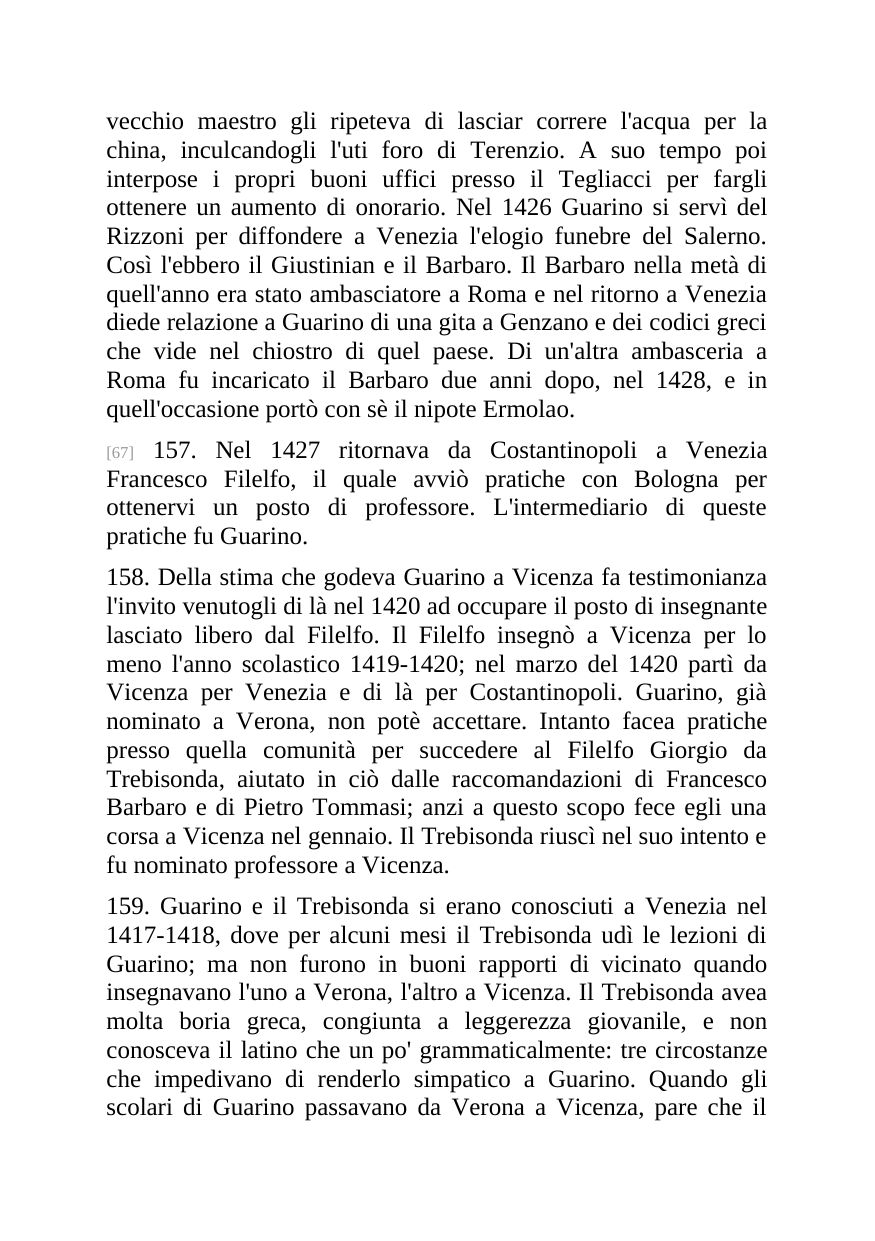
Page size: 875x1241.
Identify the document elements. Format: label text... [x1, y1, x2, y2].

text [67] 157. Nel 1427 ritornava da Costantinopoli a Venezia Francesco Filelfo, il quale avviò pratiche con Bologna per ottenervi un posto di professore. L'intermediario di queste pratiche fu Guarino. [106, 435, 768, 550]
text vecchio maestro gli ripeteva di lasciar correre l'acqua per la china, inculcandogli l'uti foro di Terenzio. A suo tempo poi interpose i propri buoni uffici presso il Tegliacci per fargli ottenere un aumento di onorario. Nel 1426 Guarino si servì del Rizzoni per diffondere a Venezia l'elogio funebre del Salerno. Così l'ebbero il Giustinian e il Barbaro. Il Barbaro nella metà di quell'anno era stato ambasciatore a Roma e nel ritorno a Venezia diede relazione a Guarino di una gita a Genzano e dei codici greci che vide nel chiostro di quel paese. Di un'altra ambasceria a Roma fu incaricato il Barbaro due anni dopo, nel 1428, e in quell'occasione portò con sè il nipote Ermolao. [106, 106, 768, 422]
text 158. Della stima che godeva Guarino a Vicenza fa testimonianza l'invito venutogli di là nel 1420 ad occupare il posto di insegnante lasciato libero dal Filelfo. Il Filelfo insegnò a Vicenza per lo meno l'anno scolastico 1419-1420; nel marzo del 1420 partì da Vicenza per Venezia e di là per Costantinopoli. Guarino, già nominato a Verona, non potè accettare. Intanto facea pratiche presso quella comunità per succedere al Filelfo Giorgio da Trebisonda, aiutato in ciò dalle raccomandazioni di Francesco Barbaro e di Pietro Tommasi; anzi a questo scopo fece egli una corsa a Vicenza nel gennaio. Il Trebisonda riuscì nel suo intento e fu nominato professore a Vicenza. [106, 562, 768, 879]
text 159. Guarino e il Trebisonda si erano conosciuti a Venezia nel 1417-1418, dove per alcuni mesi il Trebisonda udì le lezioni di Guarino; ma non furono in buoni rapporti di vicinato quando insegnavano l'uno a Verona, l'altro a Vicenza. Il Trebisonda avea molta boria greca, congiunta a leggerezza giovanile, e non conosceva il latino che un po' grammaticalmente: tre circostanze che impedivano di renderlo simpatico a Guarino. Quando gli scolari di Guarino passavano da Verona a Vicenza, pare che il [106, 891, 768, 1121]
